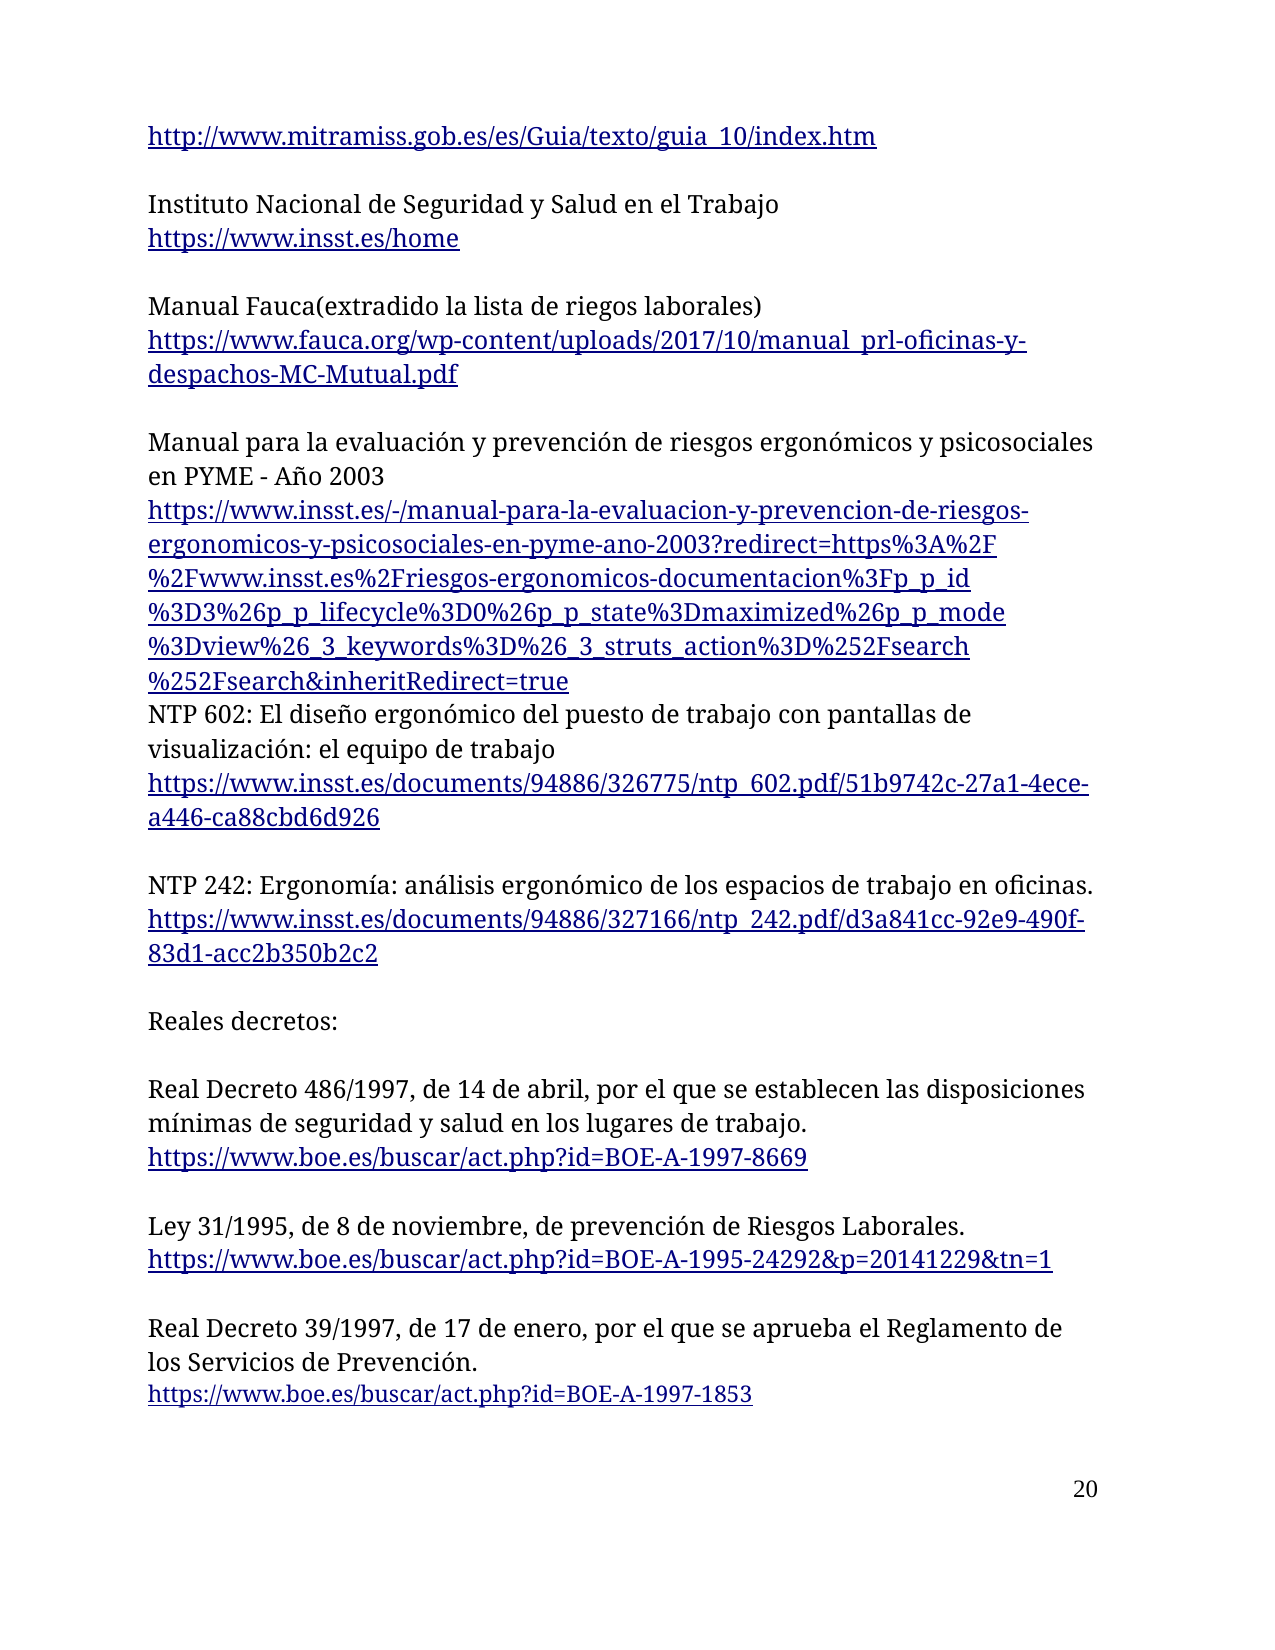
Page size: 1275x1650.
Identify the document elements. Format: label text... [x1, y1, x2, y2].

text https://www.boe.es/buscar/act.php?id=BOE-A-1995-24292&p=20141229&tn=1 [148, 1242, 1098, 1276]
text Real Decreto 39/1997, de 17 de enero, por el que se aprueba el Reglamento de los Servicios de Prevención. [148, 1310, 1098, 1378]
text Real Decreto 486/1997, de 14 de abril, por el que se establecen las disposiciones mínimas de seguridad y salud en los lugares de trabajo. [148, 1072, 1098, 1140]
text https://www.insst.es/documents/94886/327166/ntp_242.pdf/d3a841cc-92e9-490f-83d1-acc2b350b2c2 [148, 902, 1098, 970]
text Manual para la evaluación y prevención de riesgos ergonómicos y psicosociales en PYME - Año 2003 [148, 425, 1098, 493]
text https://www.insst.es/-/manual-para-la-evaluacion-y-prevencion-de-riesgos-ergonomicos-y-psicosociales-en-pyme-ano-2003?redirect=https%3A%2F%2Fwww.insst.es%2Friesgos-ergonomicos-documentacion%3Fp_p_id%3D3%26p_p_lifecycle%3D0%26p_p_state%3Dmaximized%26p_p_mode%3Dview%26_3_keywords%3D%26_3_struts_action%3D%252Fsearch%252Fsearch&inheritRedirect=true [148, 493, 1098, 697]
text Instituto Nacional de Seguridad y Salud en el Trabajo [148, 186, 1098, 220]
text https://www.insst.es/documents/94886/326775/ntp_602.pdf/51b9742c-27a1-4ece-a446-ca88cbd6d926 [148, 765, 1098, 833]
text NTP 602: El diseño ergonómico del puesto de trabajo con pantallas de visualización: el equipo de trabajo [148, 697, 1098, 765]
text https://www.insst.es/home [148, 220, 1098, 254]
text Reales decretos: [148, 1004, 1098, 1038]
text https://www.fauca.org/wp-content/uploads/2017/10/manual_prl-oficinas-y-despachos-MC-Mutual.pdf [148, 322, 1098, 391]
text NTP 242: Ergonomía: análisis ergonómico de los espacios de trabajo en oficinas. [148, 867, 1098, 902]
text http://www.mitramiss.gob.es/es/Guia/texto/guia_10/index.htm [148, 118, 1098, 152]
text Ley 31/1995, de 8 de noviembre, de prevención de Riesgos Laborales. [148, 1208, 1098, 1242]
text Manual Fauca(extradido la lista de riegos laborales) [148, 288, 1098, 322]
text https://www.boe.es/buscar/act.php?id=BOE-A-1997-1853 [148, 1378, 1098, 1410]
text https://www.boe.es/buscar/act.php?id=BOE-A-1997-8669 [148, 1140, 1098, 1174]
